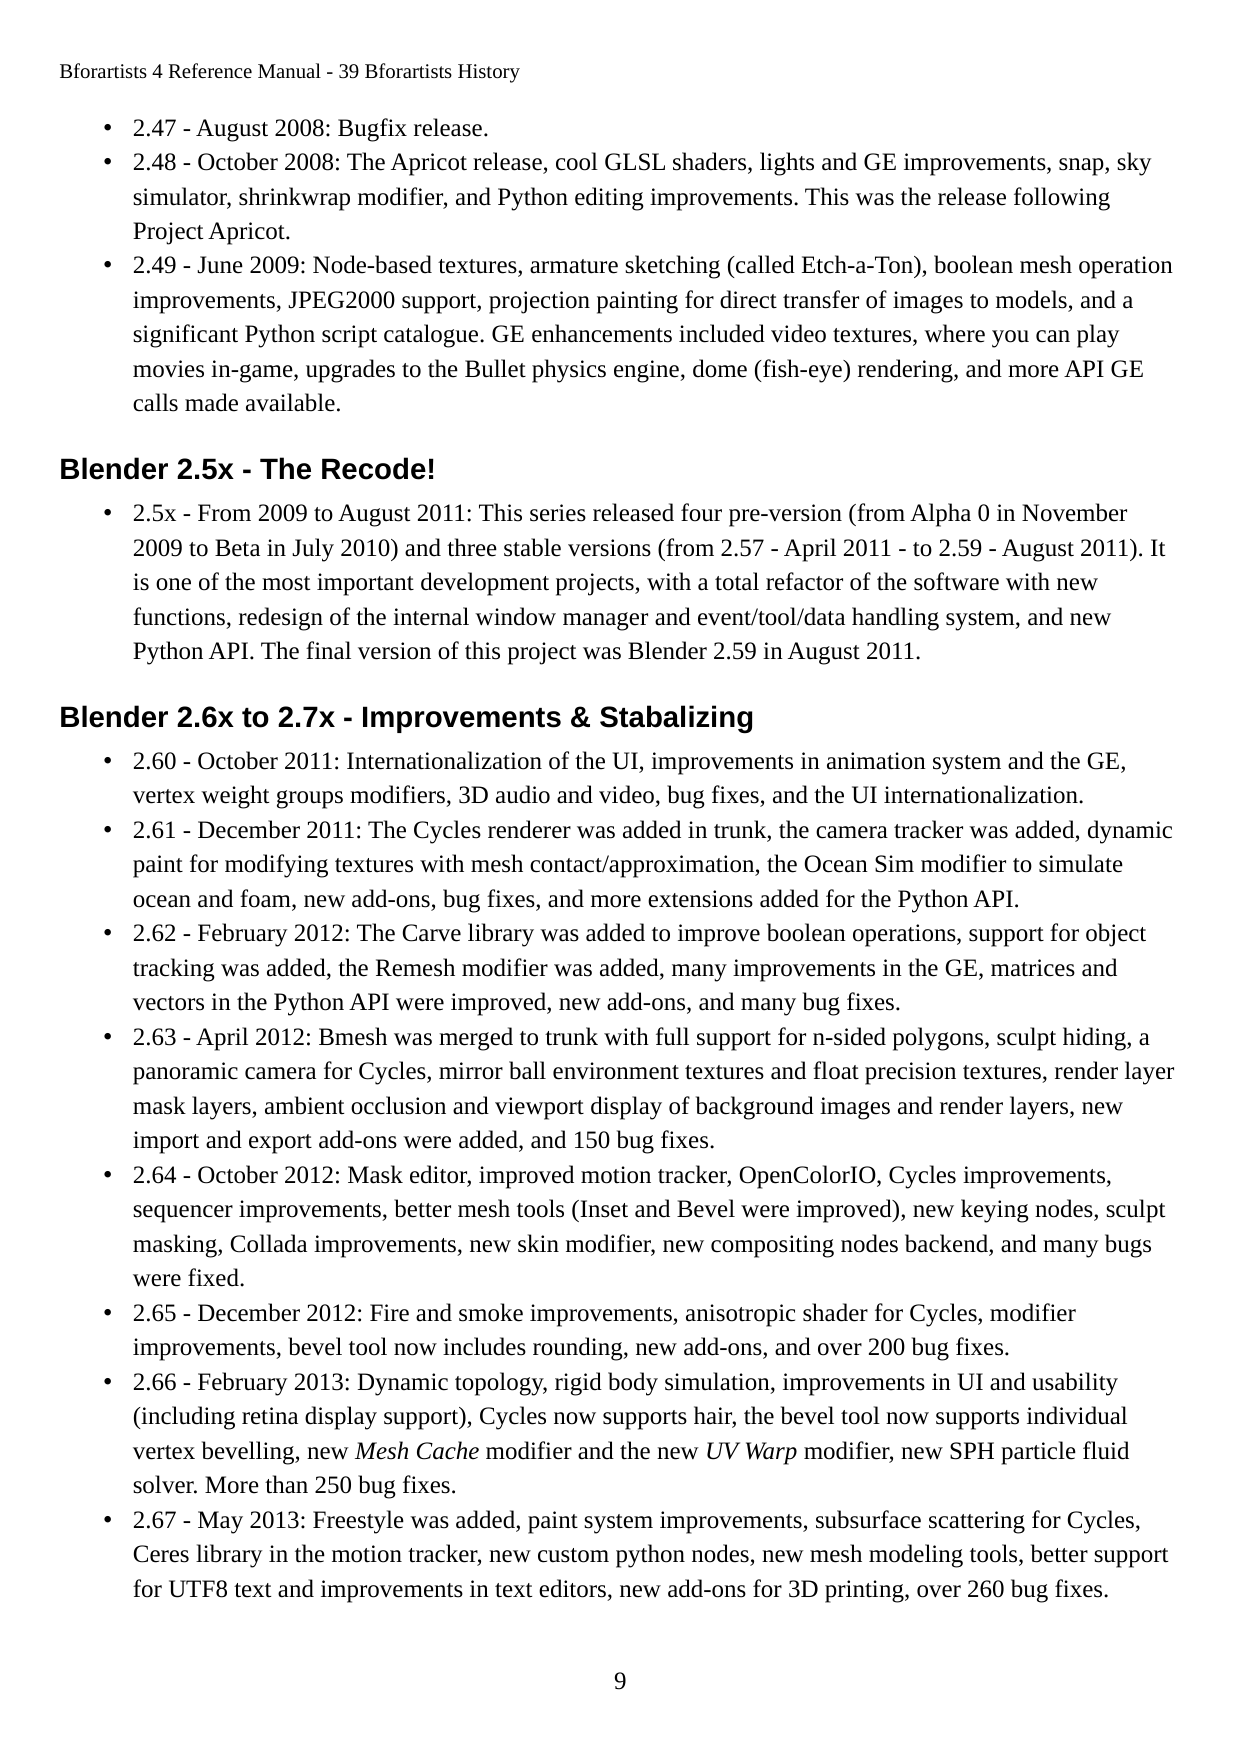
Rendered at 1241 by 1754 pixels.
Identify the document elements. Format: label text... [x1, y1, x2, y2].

subtitle Blender 2.5x - The Recode! [59, 452, 1181, 486]
list 2.49 - June 2009: Node-based textures, armature sketching (called Etch-a-Ton), boolean mesh operation improvements, JPEG2000 support, projection painting for direct transfer of images to models, and a significant Python script catalogue. GE enhancements included video textures, where you can play movies in-game, upgrades to the Bullet physics engine, dome (fish-eye) rendering, and more API GE calls made available. [103, 251, 1181, 417]
list 2.65 - December 2012: Fire and smoke improvements, anisotropic shader for Cycles, modifier improvements, bevel tool now includes rounding, new add-ons, and over 200 bug fixes. [103, 1298, 1181, 1361]
list 2.48 - October 2008: The Apricot release, cool GLSL shaders, lights and GE improvements, snap, sky simulator, shrinkwrap modifier, and Python editing improvements. This was the release following Project Apricot. [103, 147, 1181, 245]
list 2.60 - October 2011: Internationalization of the UI, improvements in animation system and the GE, vertex weight groups modifiers, 3D audio and video, bug fixes, and the UI internationalization. [103, 746, 1181, 809]
list 2.63 - April 2012: Bmesh was merged to trunk with full support for n-sided polygons, sculpt hiding, a panoramic camera for Cycles, mirror ball environment textures and float precision textures, render layer mask layers, ambient occlusion and viewport display of background images and render layers, new import and export add-ons were added, and 150 bug fixes. [103, 1022, 1181, 1154]
list 2.5x - From 2009 to August 2011: This series released four pre-version (from Alpha 0 in November 2009 to Beta in July 2010) and three stable versions (from 2.57 - April 2011 - to 2.59 - August 2011). It is one of the most important development projects, with a total refactor of the software with new functions, redesign of the internal window manager and event/tool/data handling system, and new Python API. The final version of this project was Blender 2.59 in August 2011. [103, 498, 1181, 665]
list 2.47 - August 2008: Bugfix release. [103, 113, 1181, 141]
subtitle Blender 2.6x to 2.7x - Improvements & Stabalizing [59, 700, 1181, 734]
list 2.66 - February 2013: Dynamic topology, rigid body simulation, improvements in UI and usability (including retina display support), Cycles now supports hair, the bevel tool now supports individual vertex bevelling, new Mesh Cache modifier and the new UV Warp modifier, new SPH particle fluid solver. More than 250 bug fixes. [103, 1367, 1181, 1499]
list 2.64 - October 2012: Mask editor, improved motion tracker, OpenColorIO, Cycles improvements, sequencer improvements, better mesh tools (Inset and Bevel were improved), new keying nodes, sculpt masking, Collada improvements, new skin modifier, new compositing nodes backend, and many bugs were fixed. [103, 1160, 1181, 1292]
list 2.62 - February 2012: The Carve library was added to improve boolean operations, support for object tracking was added, the Remesh modifier was added, many improvements in the GE, matrices and vectors in the Python API were improved, new add-ons, and many bug fixes. [103, 918, 1181, 1016]
list 2.67 - May 2013: Freestyle was added, paint system improvements, subsurface scattering for Cycles, Ceres library in the motion tracker, new custom python nodes, new mesh modeling tools, better support for UTF8 text and improvements in text editors, new add-ons for 3D printing, over 260 bug fixes. [103, 1505, 1181, 1602]
list 2.61 - December 2011: The Cycles renderer was added in trunk, the camera tracker was added, dynamic paint for modifying textures with mesh contact/approximation, the Ocean Sim modifier to simulate ocean and foam, new add-ons, bug fixes, and more extensions added for the Python API. [103, 815, 1181, 913]
